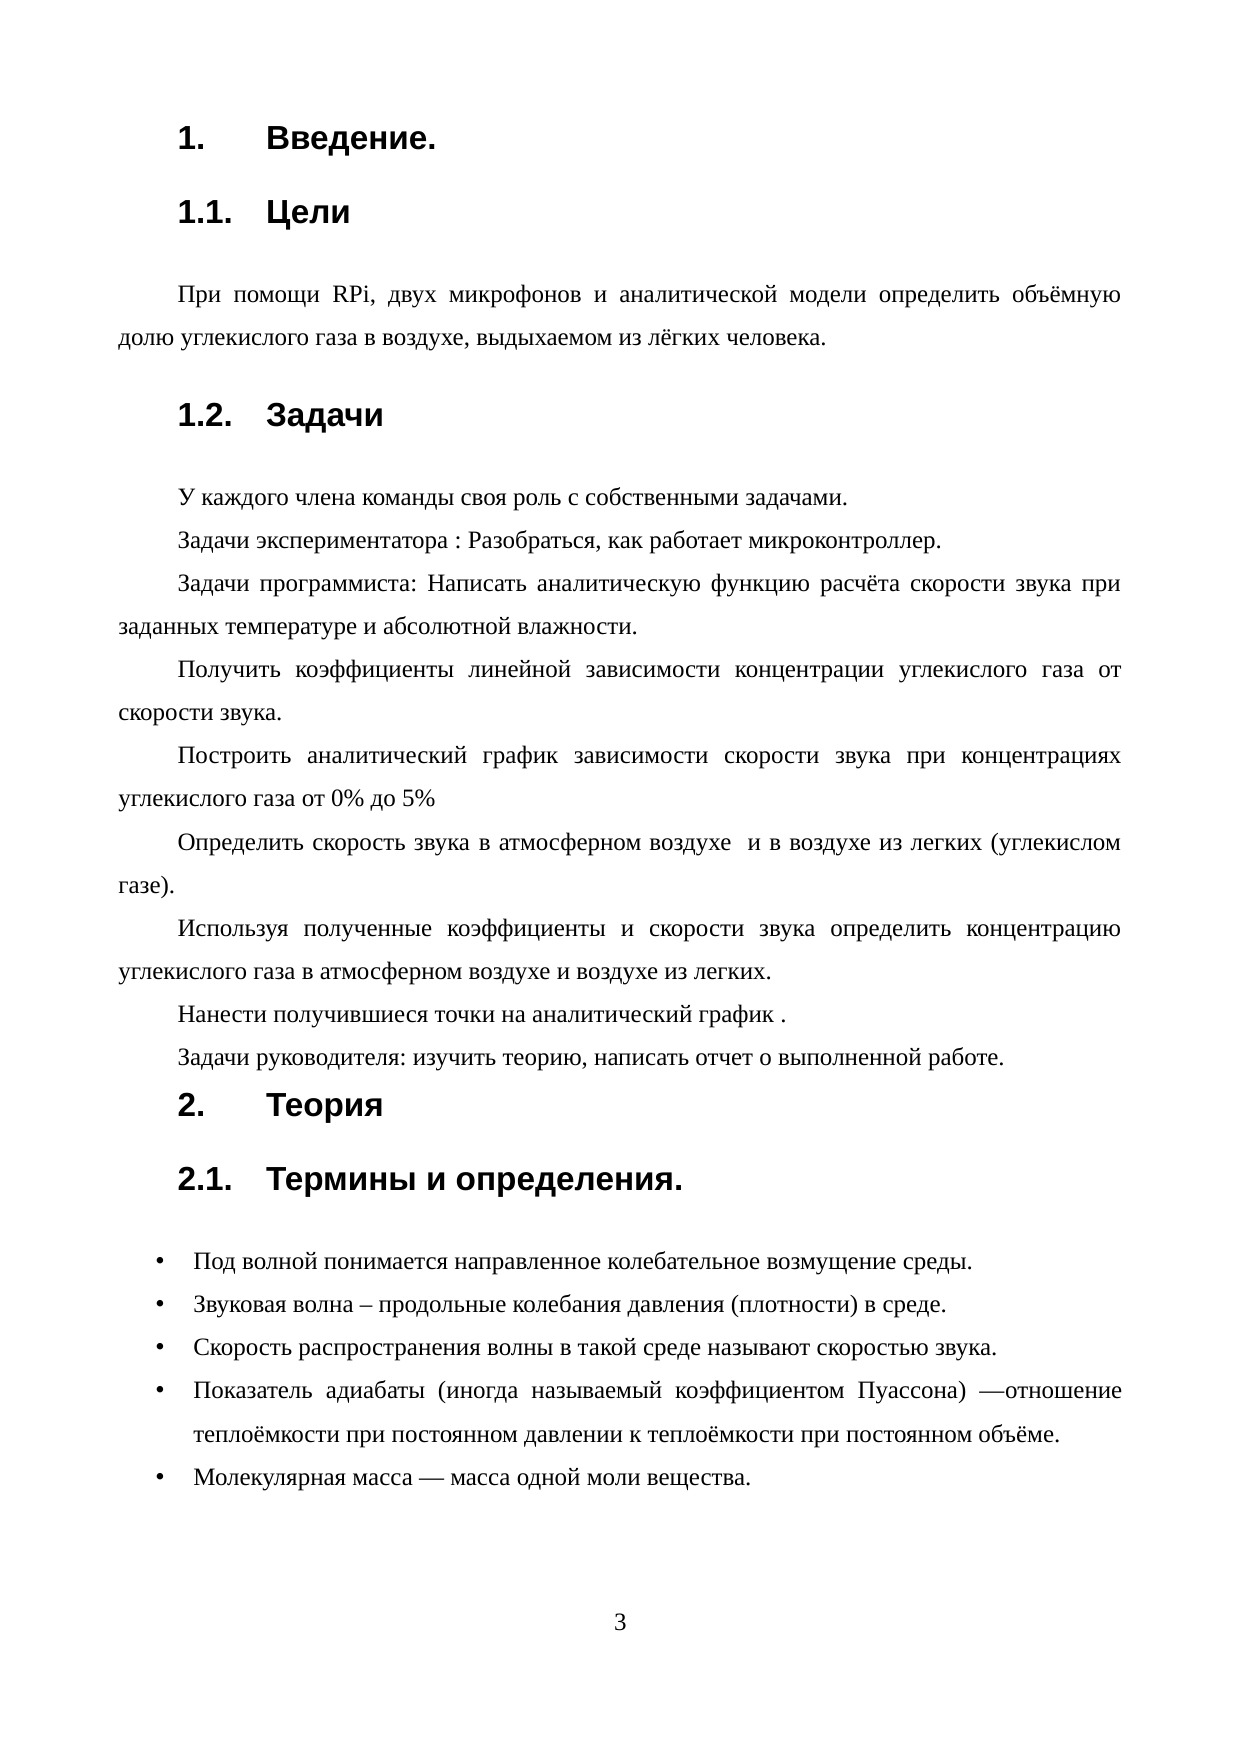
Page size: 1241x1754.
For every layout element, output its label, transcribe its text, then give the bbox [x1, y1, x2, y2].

subtitle Цели [118, 192, 1122, 230]
list Под волной понимается направленное колебательное возмущение среды. [156, 1246, 1122, 1275]
subtitle Теория [118, 1085, 1122, 1124]
text Определить скорость звука в атмосферном воздухе и в воздухе из легких (углекислом газе). [118, 827, 1122, 898]
text Получить коэффициенты линейной зависимости концентрации углекислого газа от скорости звука. [118, 654, 1122, 726]
text Задачи руководителя: изучить теорию, написать отчет о выполненной работе. [118, 1042, 1122, 1071]
subtitle Задачи [118, 394, 1122, 433]
list Молекулярная масса — масса одной моли вещества. [156, 1462, 1122, 1491]
subtitle Введение. [118, 118, 1122, 157]
list Показатель адиабаты (иногда называемый коэффициентом Пуассона) —отношение теплоёмкости при постоянном давлении к теплоёмкости при постоянном объёме. [156, 1376, 1122, 1447]
text При помощи RPi, двух микрофонов и аналитической модели определить объёмную долю углекислого газа в воздухе, выдыхаемом из лёгких человека. [118, 279, 1122, 351]
text Задачи экспериментатора : Разобраться, как работает микроконтроллер. [118, 525, 1122, 553]
text Нанести получившиеся точки на аналитический график . [118, 999, 1122, 1028]
text Используя полученные коэффициенты и скорости звука определить концентрацию углекислого газа в атмосферном воздухе и воздухе из легких. [118, 913, 1122, 985]
text У каждого члена команды своя роль с собственными задачами. [118, 482, 1122, 510]
list Скорость распространения волны в такой среде называют скоростью звука. [156, 1332, 1122, 1361]
text Построить аналитический график зависимости скорости звука при концентрациях углекислого газа от 0% до 5% [118, 740, 1122, 812]
subtitle Термины и определения. [118, 1159, 1122, 1197]
text Задачи программиста: Написать аналитическую функцию расчёта скорости звука при заданных температуре и абсолютной влажности. [118, 568, 1122, 640]
list Звуковая волна – продольные колебания давления (плотности) в среде. [156, 1289, 1122, 1318]
